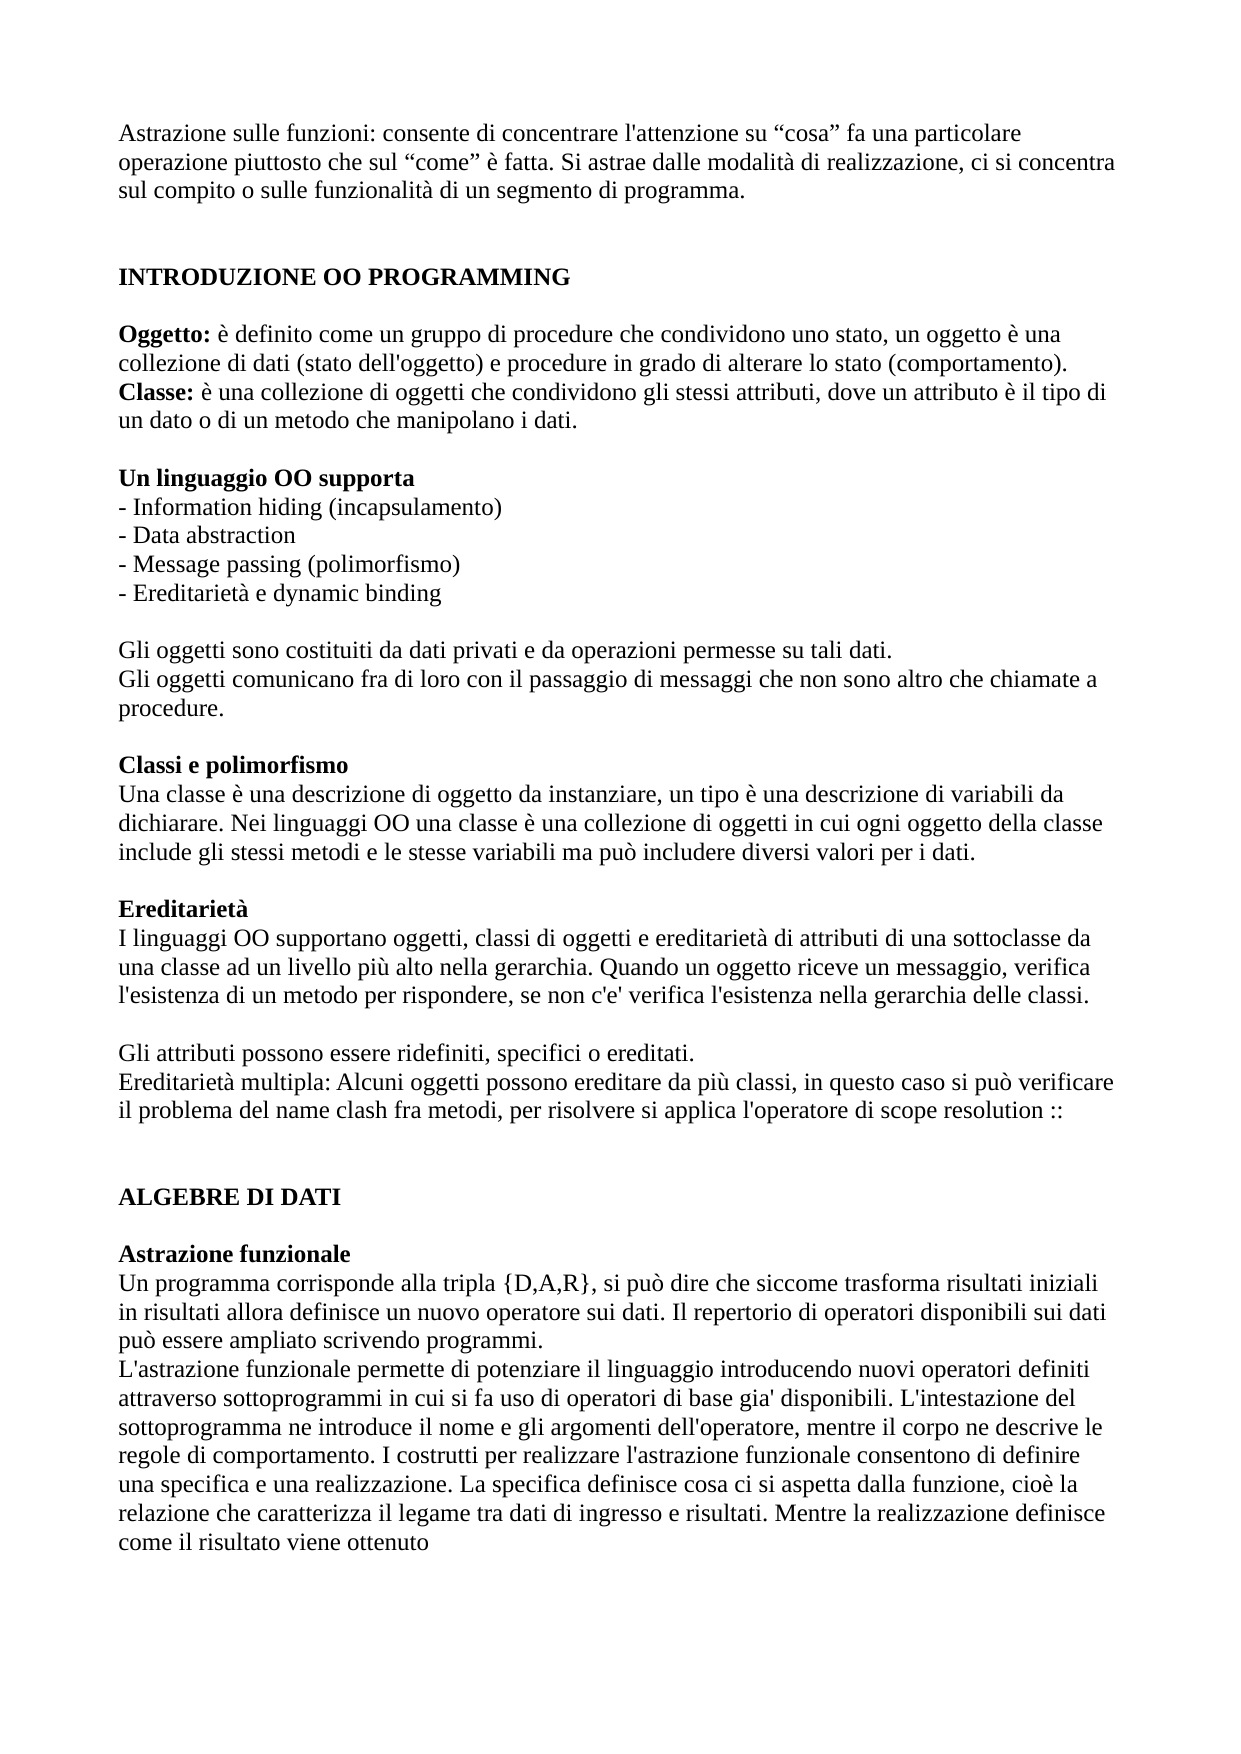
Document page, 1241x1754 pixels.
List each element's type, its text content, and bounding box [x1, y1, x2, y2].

text Astrazione sulle funzioni: consente di concentrare l'attenzione su “cosa” fa una particolare operazione piuttosto che sul “come” è fatta. Si astrae dalle modalità di realizzazione, ci si concentra sul compito o sulle funzionalità di un segmento di programma. [118, 118, 1122, 204]
text - Data abstraction [118, 521, 1122, 549]
text - Ereditarietà e dynamic binding [118, 578, 1122, 607]
text - Information hiding (incapsulamento) [118, 492, 1122, 521]
text I linguaggi OO supportano oggetti, classi di oggetti e ereditarietà di attributi di una sottoclasse da una classe ad un livello più alto nella gerarchia. Quando un oggetto riceve un messaggio, verifica l'esistenza di un metodo per rispondere, se non c'e' verifica l'esistenza nella gerarchia delle classi. [118, 923, 1122, 1009]
text Un linguaggio OO supporta [118, 463, 1122, 492]
text Gli oggetti comunicano fra di loro con il passaggio di messaggi che non sono altro che chiamate a procedure. [118, 664, 1122, 722]
text Ereditarietà multipla: Alcuni oggetti possono ereditare da più classi, in questo caso si può verificare il problema del name clash fra metodi, per risolvere si applica l'operatore di scope resolution :: [118, 1067, 1122, 1124]
text Gli attributi possono essere ridefiniti, specifici o ereditati. [118, 1038, 1122, 1067]
text INTRODUZIONE OO PROGRAMMING [118, 262, 1122, 291]
text L'astrazione funzionale permette di potenziare il linguaggio introducendo nuovi operatori definiti attraverso sottoprogrammi in cui si fa uso di operatori di base gia' disponibili. L'intestazione del sottoprogramma ne introduce il nome e gli argomenti dell'operatore, mentre il corpo ne descrive le regole di comportamento. I costrutti per realizzare l'astrazione funzionale consentono di definire una specifica e una realizzazione. La specifica definisce cosa ci si aspetta dalla funzione, cioè la relazione che caratterizza il legame tra dati di ingresso e risultati. Mentre la realizzazione definisce come il risultato viene ottenuto [118, 1354, 1122, 1556]
text Ereditarietà [118, 894, 1122, 923]
text Classe: è una collezione di oggetti che condividono gli stessi attributi, dove un attributo è il tipo di un dato o di un metodo che manipolano i dati. [118, 377, 1122, 434]
text Classi e polimorfismo [118, 751, 1122, 779]
text Gli oggetti sono costituiti da dati privati e da operazioni permesse su tali dati. [118, 636, 1122, 664]
text Astrazione funzionale [118, 1239, 1122, 1268]
text Una classe è una descrizione di oggetto da instanziare, un tipo è una descrizione di variabili da dichiarare. Nei linguaggi OO una classe è una collezione di oggetti in cui ogni oggetto della classe include gli stessi metodi e le stesse variabili ma può includere diversi valori per i dati. [118, 779, 1122, 866]
text ALGEBRE DI DATI [118, 1182, 1122, 1211]
text Un programma corrisponde alla tripla {D,A,R}, si può dire che siccome trasforma risultati iniziali in risultati allora definisce un nuovo operatore sui dati. Il repertorio di operatori disponibili sui dati può essere ampliato scrivendo programmi. [118, 1268, 1122, 1354]
text - Message passing (polimorfismo) [118, 549, 1122, 578]
text Oggetto: è definito come un gruppo di procedure che condividono uno stato, un oggetto è una collezione di dati (stato dell'oggetto) e procedure in grado di alterare lo stato (comportamento). [118, 319, 1122, 377]
